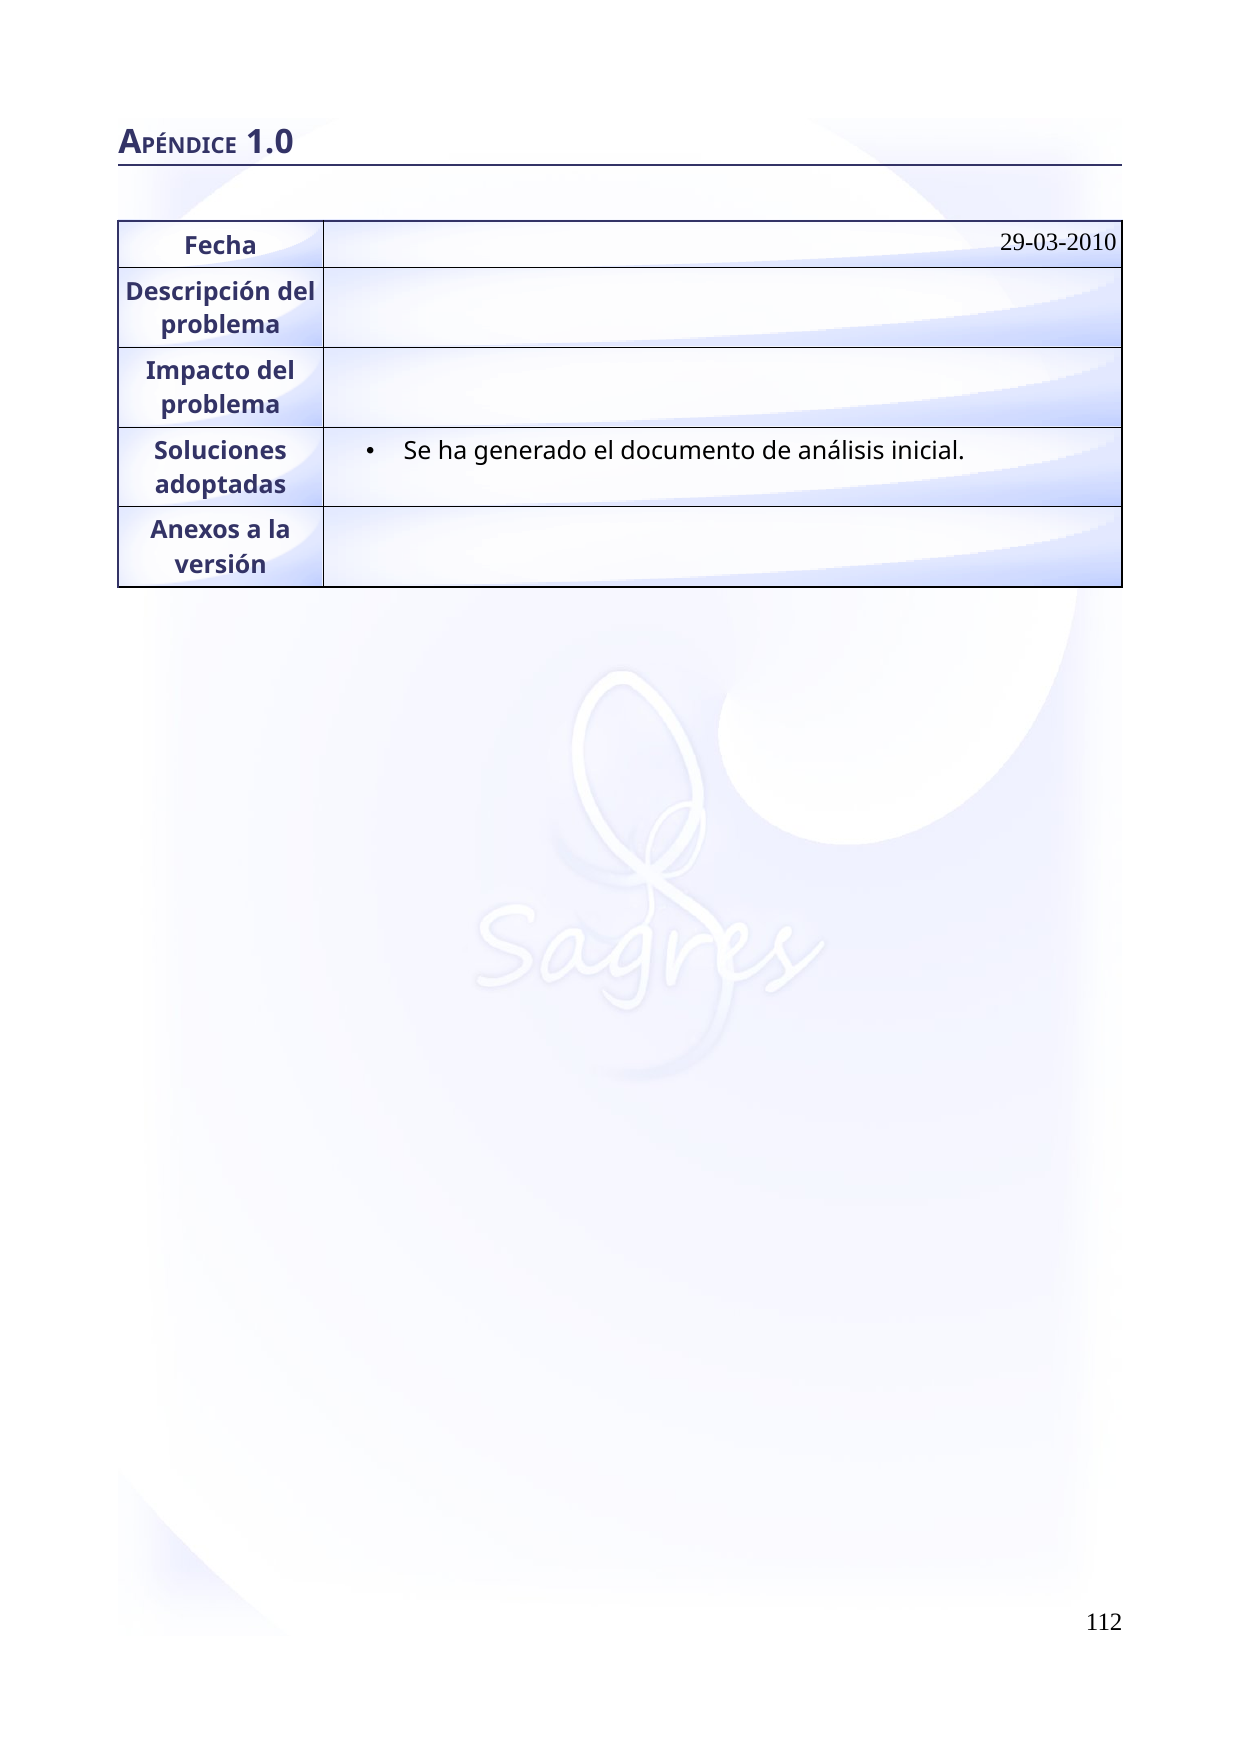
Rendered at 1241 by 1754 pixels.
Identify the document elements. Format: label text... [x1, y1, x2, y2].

table_cell Soluciones adoptadas [119, 428, 323, 506]
table_cell [324, 268, 1121, 347]
table_cell [324, 348, 1121, 427]
table_header Fecha [119, 222, 323, 267]
picture [118, 588, 1122, 1636]
picture [118, 166, 1122, 220]
table_cell Impacto del problema [119, 348, 323, 427]
table_cell Anexos a la versión [119, 507, 323, 586]
table_cell Se ha generado el documento de análisis inicial. [324, 428, 1121, 506]
table_cell Descripción del problema [119, 268, 323, 347]
table_header 29-03-2010 [324, 222, 1121, 267]
table_cell [324, 507, 1121, 586]
subtitle Apéndice 1.0 [118, 118, 1122, 164]
